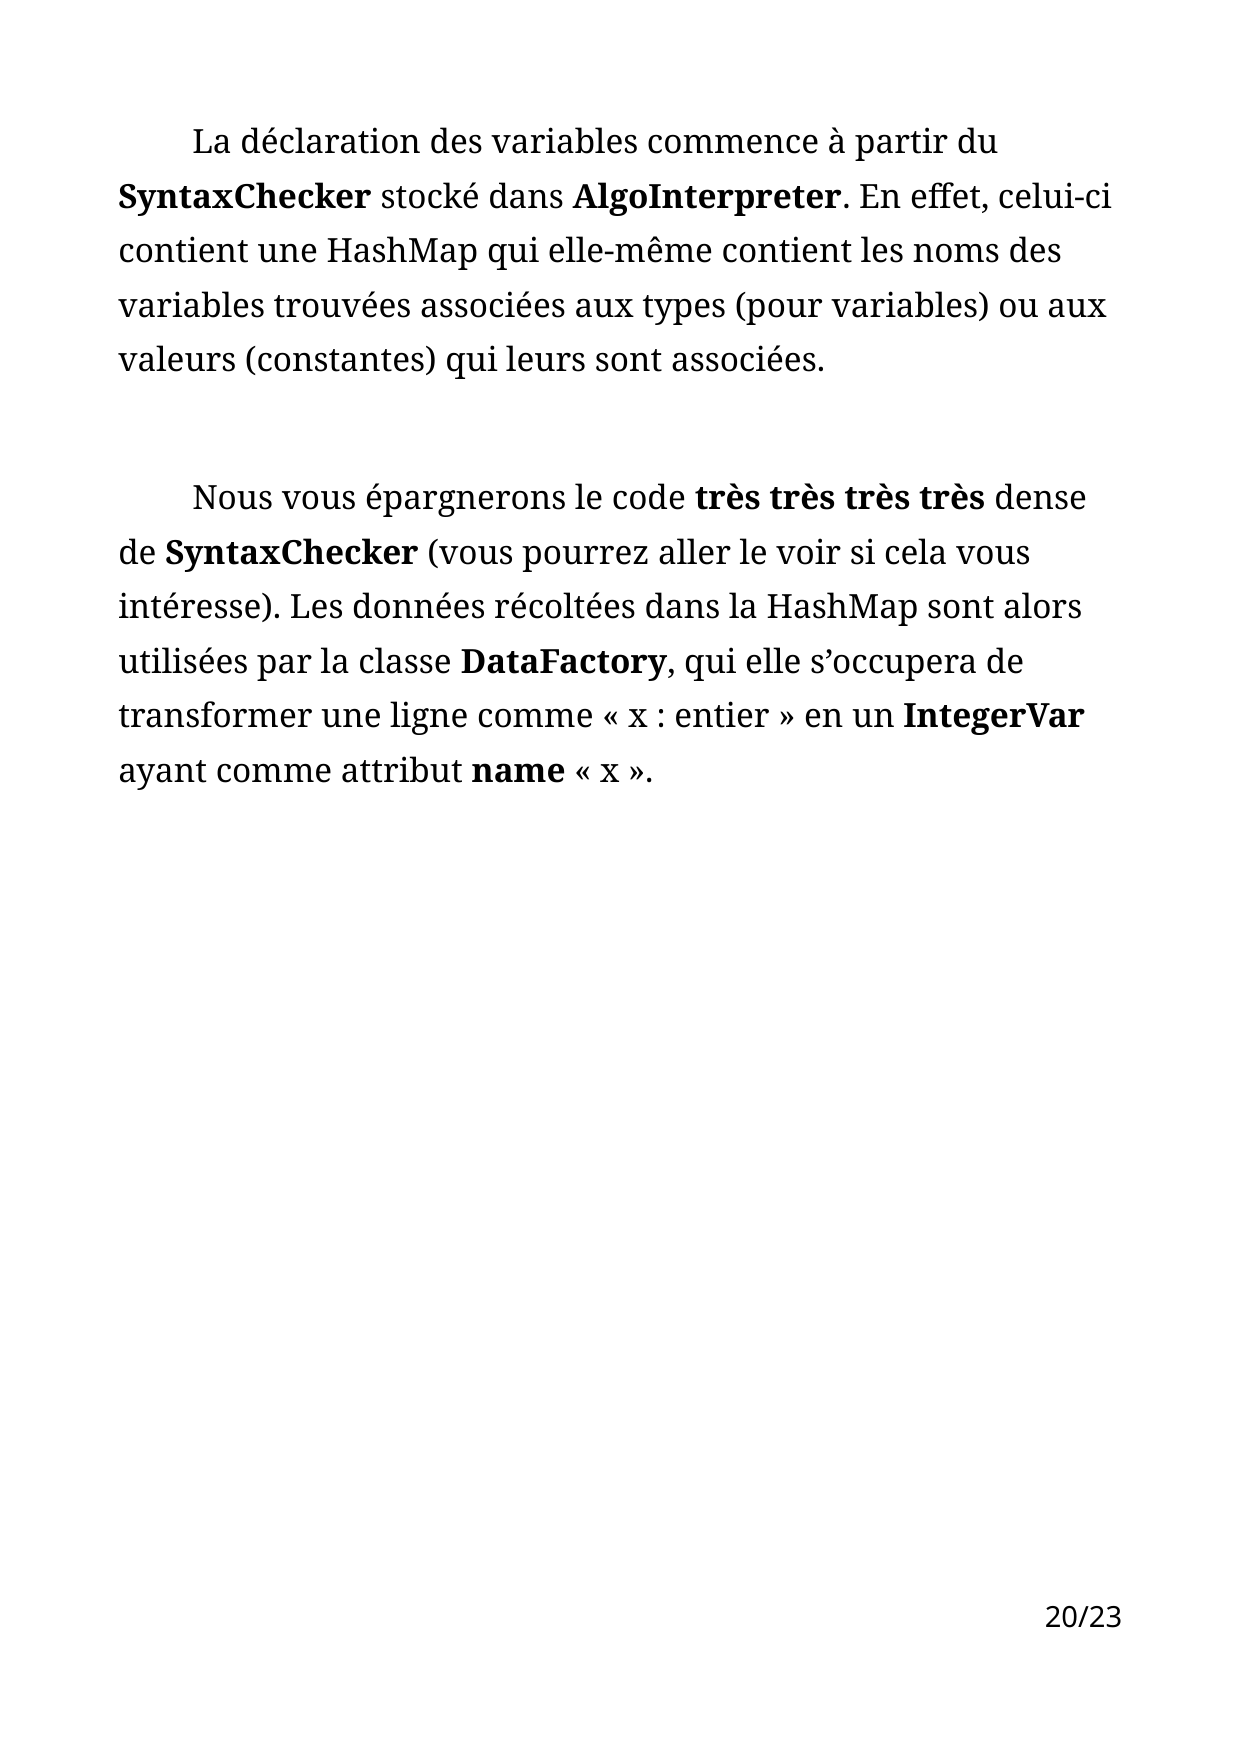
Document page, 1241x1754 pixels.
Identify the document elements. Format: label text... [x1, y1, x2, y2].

text La déclaration des variables commence à partir du SyntaxChecker stocké dans AlgoInterpreter. En effet, celui-ci contient une HashMap qui elle-même contient les noms des variables trouvées associées aux types (pour variables) ou aux valeurs (constantes) qui leurs sont associées. [118, 118, 1122, 381]
text Nous vous épargnerons le code très très très très dense de SyntaxChecker (vous pourrez aller le voir si cela vous intéresse). Les données récoltées dans la HashMap sont alors utilisées par la classe DataFactory, qui elle s’occupera de transformer une ligne comme « x : entier » en un IntegerVar ayant comme attribut name « x ». [118, 474, 1122, 792]
